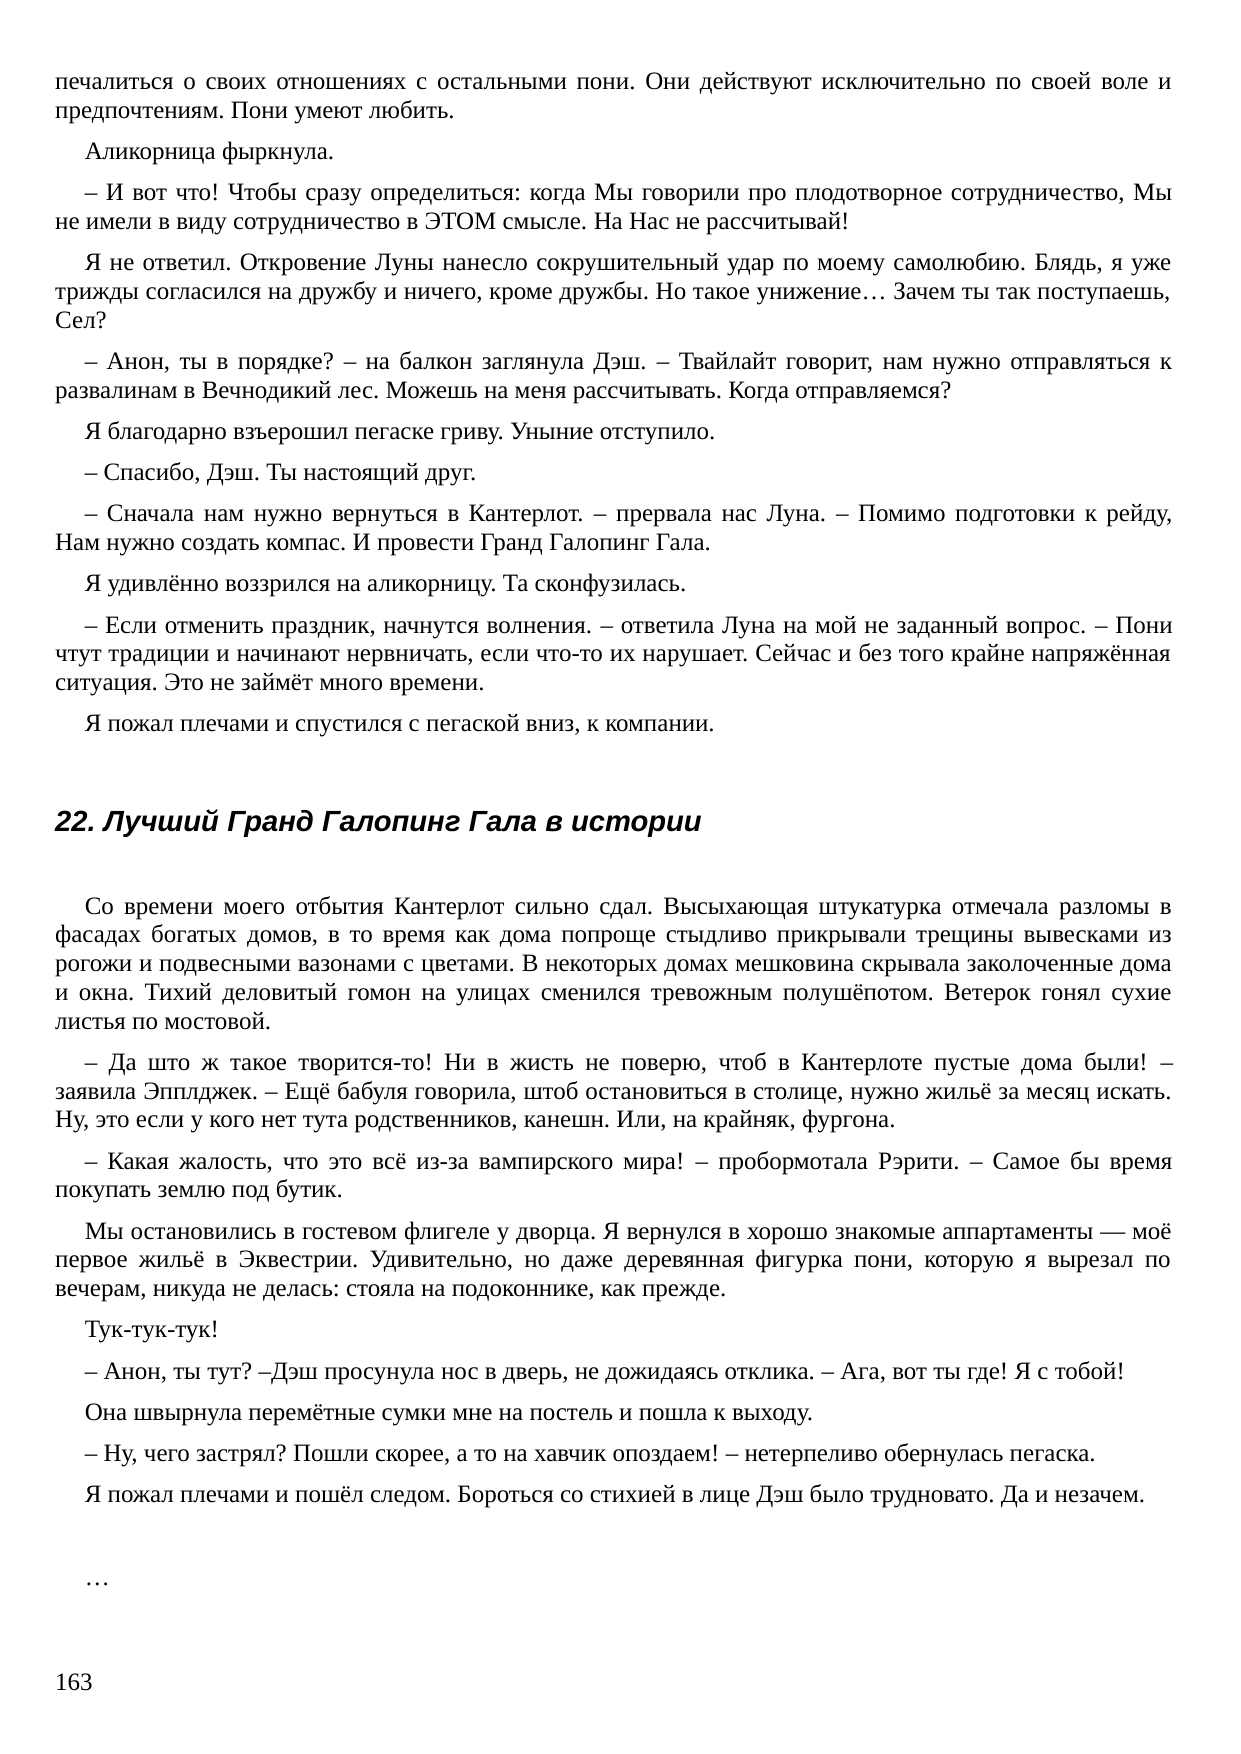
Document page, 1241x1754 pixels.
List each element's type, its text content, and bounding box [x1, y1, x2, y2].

text Я не ответил. Откровение Луны нанесло сокрушительный удар по моему самолюбию. Блядь, я уже трижды согласился на дружбу и ничего, кроме дружбы. Но такое унижение… Зачем ты так поступаешь, Сел? [55, 247, 1173, 333]
text Аликорница фыркнула. [55, 136, 1173, 165]
text – Сначала нам нужно вернуться в Кантерлот. – прервала нас Луна. – Помимо подготовки к рейду, Нам нужно создать компас. И провести Гранд Галопинг Гала. [55, 498, 1173, 556]
text Я благодарно взъерошил пегаске гриву. Уныние отступило. [55, 416, 1173, 445]
text – Да што ж такое творится-то! Ни в жисть не поверю, чтоб в Кантерлоте пустые дома были! – заявила Эпплджек. – Ещё бабуля говорила, штоб остановиться в столице, нужно жильё за месяц искать. Ну, это если у кого нет тута родственников, канешн. Или, на крайняк, фургона. [55, 1047, 1173, 1133]
text Она швырнула перемётные сумки мне на постель и пошла к выходу. [55, 1397, 1173, 1426]
text Я пожал плечами и пошёл следом. Бороться со стихией в лице Дэш было трудновато. Да и незачем. [55, 1479, 1173, 1508]
text – Какая жалость, что это всё из-за вампирского мира! – пробормотала Рэрити. – Самое бы время покупать землю под бутик. [55, 1146, 1173, 1203]
subtitle 22. Лучший Гранд Галопинг Гала в истории [55, 803, 1173, 837]
text Тук-тук-тук! [55, 1314, 1173, 1343]
text – Если отменить праздник, начнутся волнения. – ответила Луна на мой не заданный вопрос. – Пони чтут традиции и начинают нервничать, если что-то их нарушает. Сейчас и без того крайне напряжённая ситуация. Это не займёт много времени. [55, 610, 1173, 696]
text – Ну, чего застрял? Пошли скорее, а то на хавчик опоздаем! – нетерпеливо обернулась пегаска. [55, 1438, 1173, 1467]
text – И вот что! Чтобы сразу определиться: когда Мы говорили про плодотворное сотрудничество, Мы не имели в виду сотрудничество в ЭТОМ смысле. На Нас не рассчитывай! [55, 177, 1173, 235]
text – Анон, ты в порядке? – на балкон заглянула Дэш. – Твайлайт говорит, нам нужно отправляться к развалинам в Вечнодикий лес. Можешь на меня рассчитывать. Когда отправляемся? [55, 346, 1173, 403]
text – Анон, ты тут? –Дэш просунула нос в дверь, не дожидаясь отклика. – Ага, вот ты где! Я с тобой! [55, 1356, 1173, 1384]
text Я пожал плечами и спустился с пегаской вниз, к компании. [55, 708, 1173, 737]
text Мы остановились в гостевом флигеле у дворца. Я вернулся в хорошо знакомые аппартаменты — моё первое жильё в Эквестрии. Удивительно, но даже деревянная фигурка пони, которую я вырезал по вечерам, никуда не делась: стояла на подоконнике, как прежде. [55, 1216, 1173, 1302]
text … [55, 1562, 1173, 1591]
text Я удивлённо воззрился на аликорницу. Та сконфузилась. [55, 568, 1173, 597]
text Со времени моего отбытия Кантерлот сильно сдал. Высыхающая штукатурка отмечала разломы в фасадах богатых домов, в то время как дома попроще стыдливо прикрывали трещины вывесками из рогожи и подвесными вазонами с цветами. В некоторых домах мешковина скрывала заколоченные дома и окна. Тихий деловитый гомон на улицах сменился тревожным полушёпотом. Ветерок гонял сухие листья по мостовой. [55, 891, 1173, 1034]
text печалиться о своих отношениях с остальными пони. Они действуют исключительно по своей воле и предпочтениям. Пони умеют любить. [55, 66, 1173, 123]
text – Спасибо, Дэш. Ты настоящий друг. [55, 457, 1173, 486]
